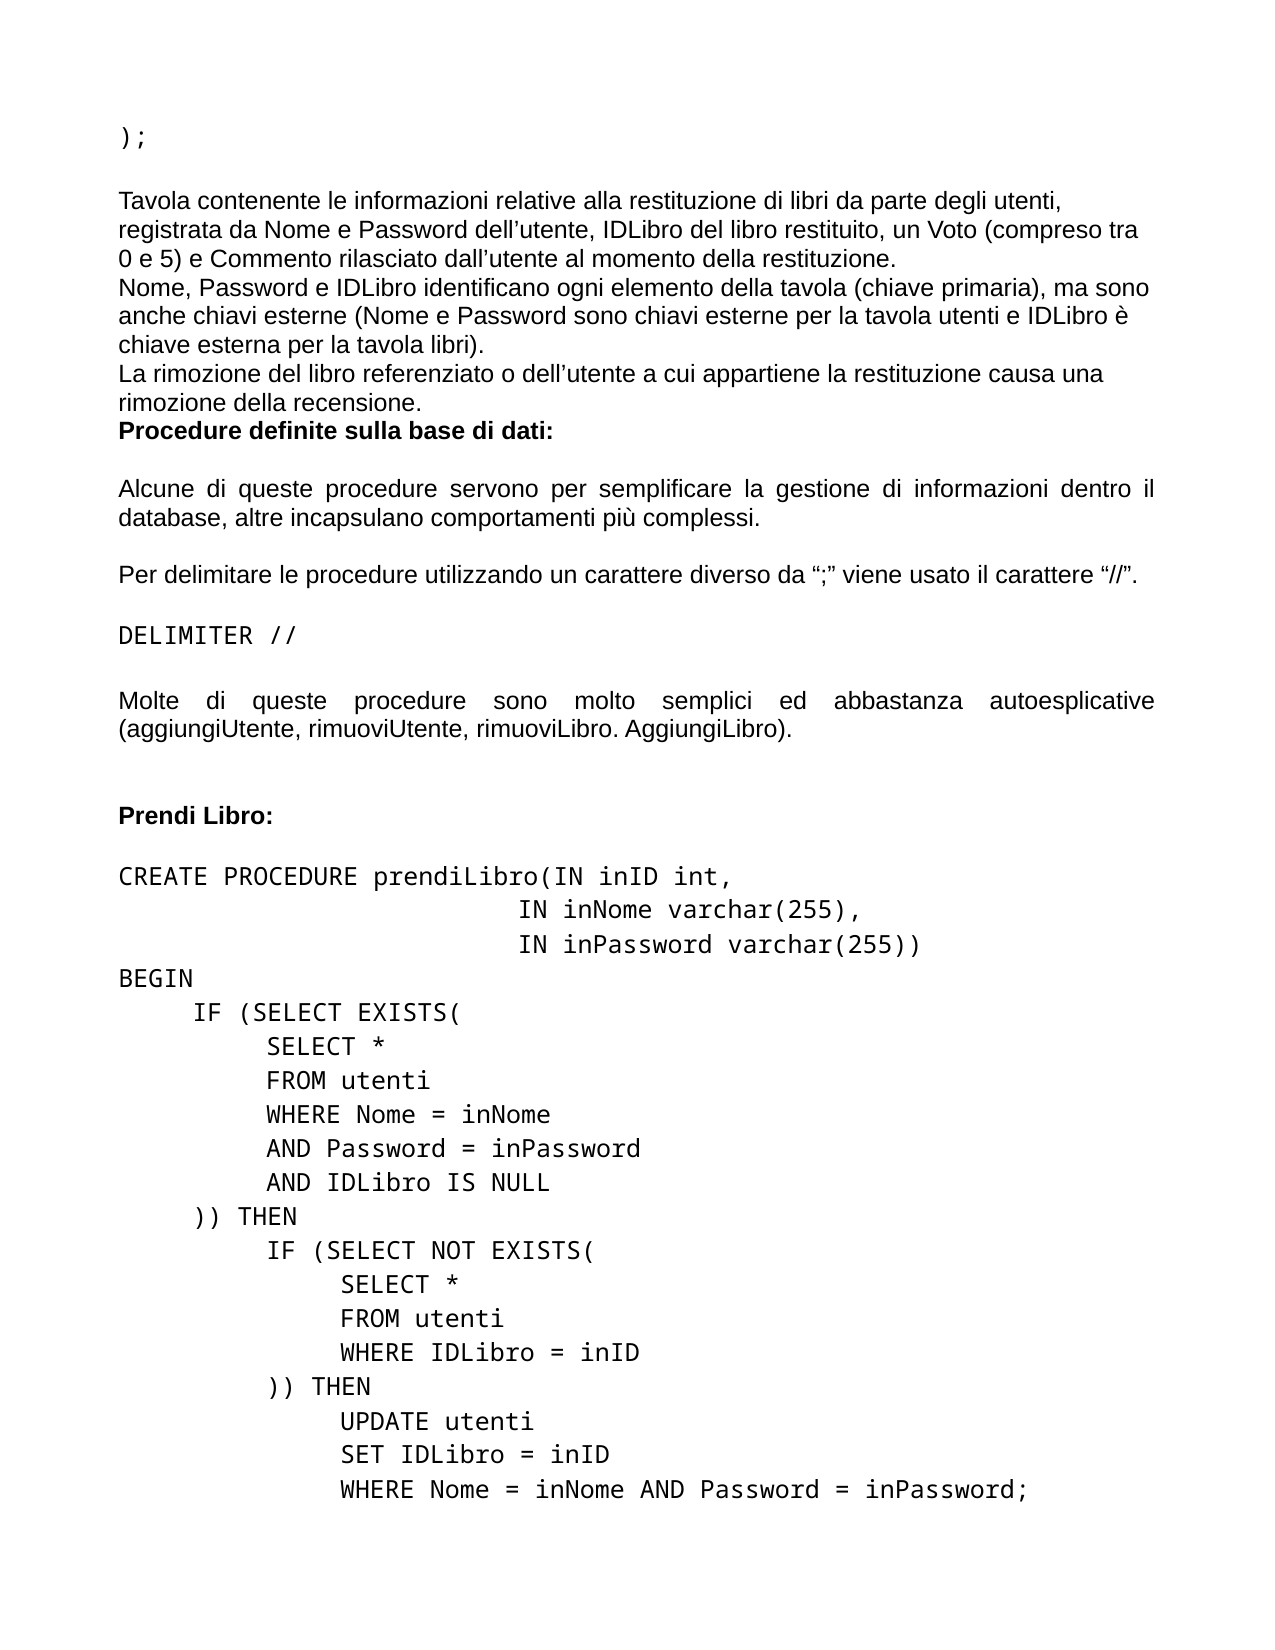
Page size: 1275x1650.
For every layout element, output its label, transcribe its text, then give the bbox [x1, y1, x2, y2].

text BEGIN [118, 960, 1157, 994]
text IF (SELECT NOT EXISTS( [118, 1233, 1157, 1267]
text )) THEN [118, 1199, 1157, 1233]
text SET IDLibro = inID [118, 1437, 1157, 1471]
text Tavola contenente le informazioni relative alla restituzione di libri da parte degli utenti, registrata da Nome e Password dell’utente, IDLibro del libro restituito, un Voto (compreso tra 0 e 5) e Commento rilasciato dall’utente al momento della restituzione. [118, 186, 1157, 272]
text Alcune di queste procedure servono per semplificare la gestione di informazioni dentro il database, altre incapsulano comportamenti più complessi. [118, 474, 1157, 531]
text UPDATE utenti [118, 1403, 1157, 1437]
text SELECT * [118, 1028, 1157, 1062]
text FROM utenti [118, 1062, 1157, 1097]
text AND IDLibro IS NULL [118, 1165, 1157, 1199]
text WHERE Nome = inNome [118, 1097, 1157, 1131]
text Molte di queste procedure sono molto semplici ed abbastanza autoesplicative (aggiungiUtente, rimuoviUtente, rimuoviLibro. AggiungiLibro). [118, 686, 1157, 743]
text ); [118, 118, 1157, 152]
text AND Password = inPassword [118, 1131, 1157, 1165]
text Procedure definite sulla base di dati: [118, 416, 1157, 445]
text Per delimitare le procedure utilizzando un carattere diverso da “;” viene usato il carattere “//”. [118, 560, 1157, 589]
text )) THEN [118, 1369, 1157, 1403]
text DELIMITER // [118, 617, 1157, 652]
text La rimozione del libro referenziato o dell’utente a cui appartiene la restituzione causa una rimozione della recensione. [118, 359, 1157, 416]
text CREATE PROCEDURE prendiLibro(IN inID int, [118, 858, 1157, 892]
text WHERE Nome = inNome AND Password = inPassword; [118, 1471, 1157, 1505]
text SELECT * [118, 1267, 1157, 1301]
text WHERE IDLibro = inID [118, 1335, 1157, 1369]
text IF (SELECT EXISTS( [118, 994, 1157, 1028]
text FROM utenti [118, 1301, 1157, 1335]
text Nome, Password e IDLibro identificano ogni elemento della tavola (chiave primaria), ma sono anche chiavi esterne (Nome e Password sono chiavi esterne per la tavola utenti e IDLibro è chiave esterna per la tavola libri). [118, 272, 1157, 359]
text Prendi Libro: [118, 801, 1157, 829]
text IN inNome varchar(255), [118, 892, 1157, 926]
text IN inPassword varchar(255)) [118, 926, 1157, 960]
